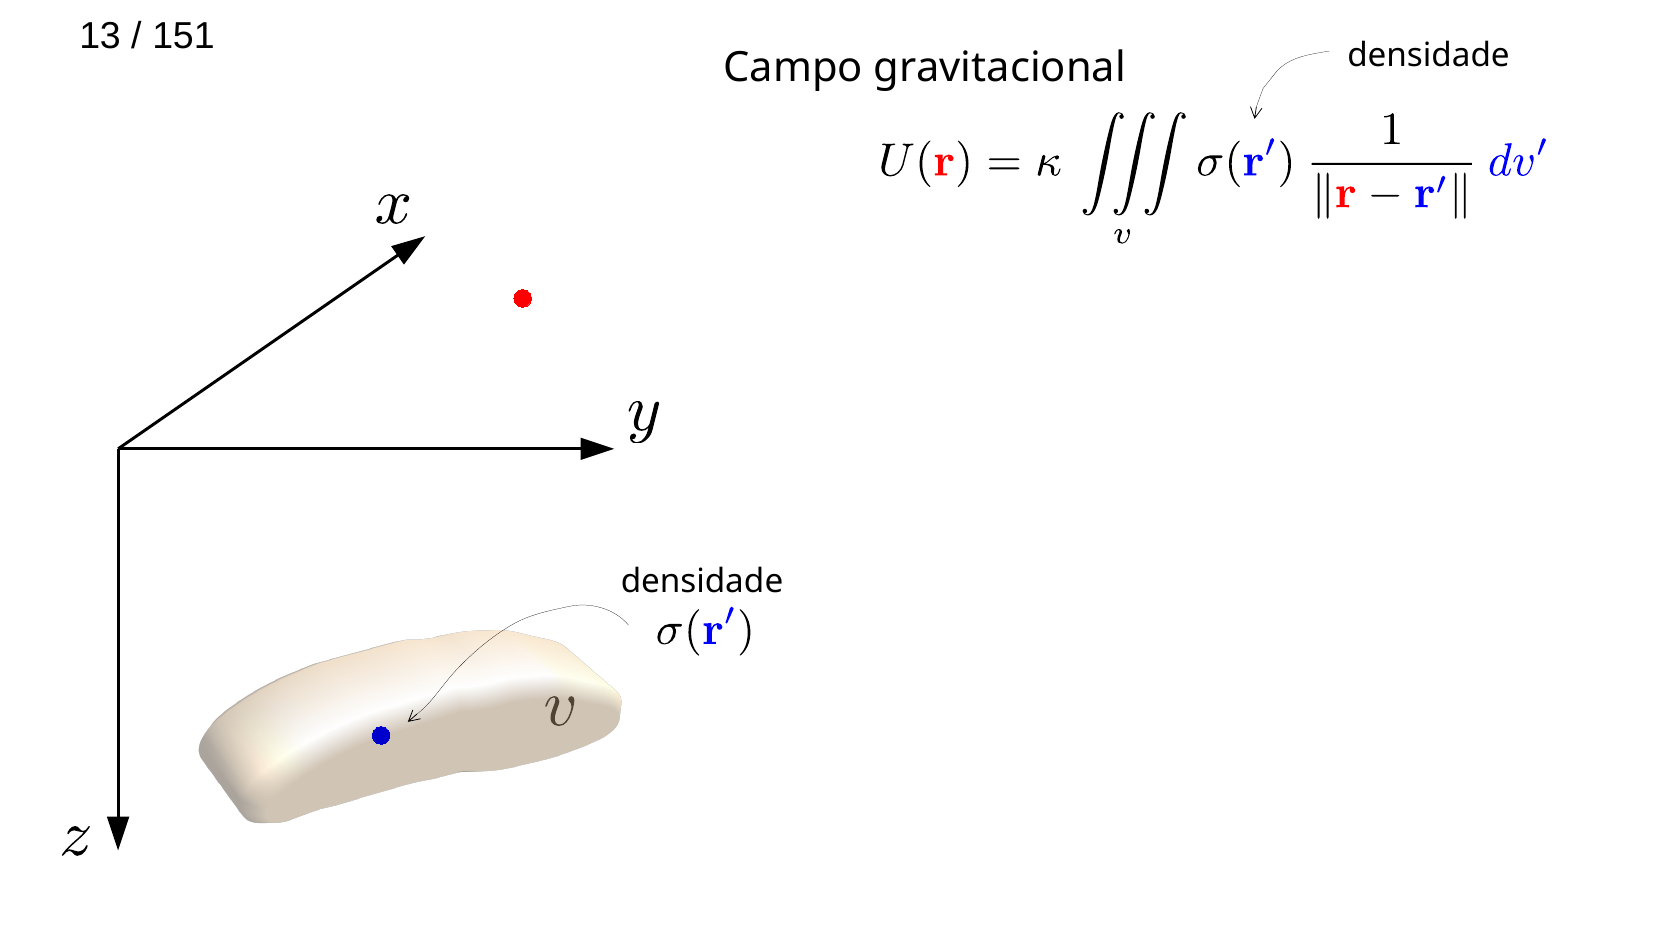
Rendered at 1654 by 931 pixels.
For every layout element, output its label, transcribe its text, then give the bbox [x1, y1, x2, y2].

text_box <number> / 151 [0, 0, 196, 71]
picture [655, 606, 756, 656]
picture [59, 826, 93, 856]
text_box densidade [606, 549, 795, 601]
text_box [372, 726, 390, 745]
picture [374, 194, 413, 224]
picture [626, 401, 662, 443]
text_box densidade [1332, 23, 1521, 76]
text_box Campo gravitacional [708, 29, 1112, 91]
text_box [513, 289, 532, 308]
picture [878, 112, 1547, 244]
